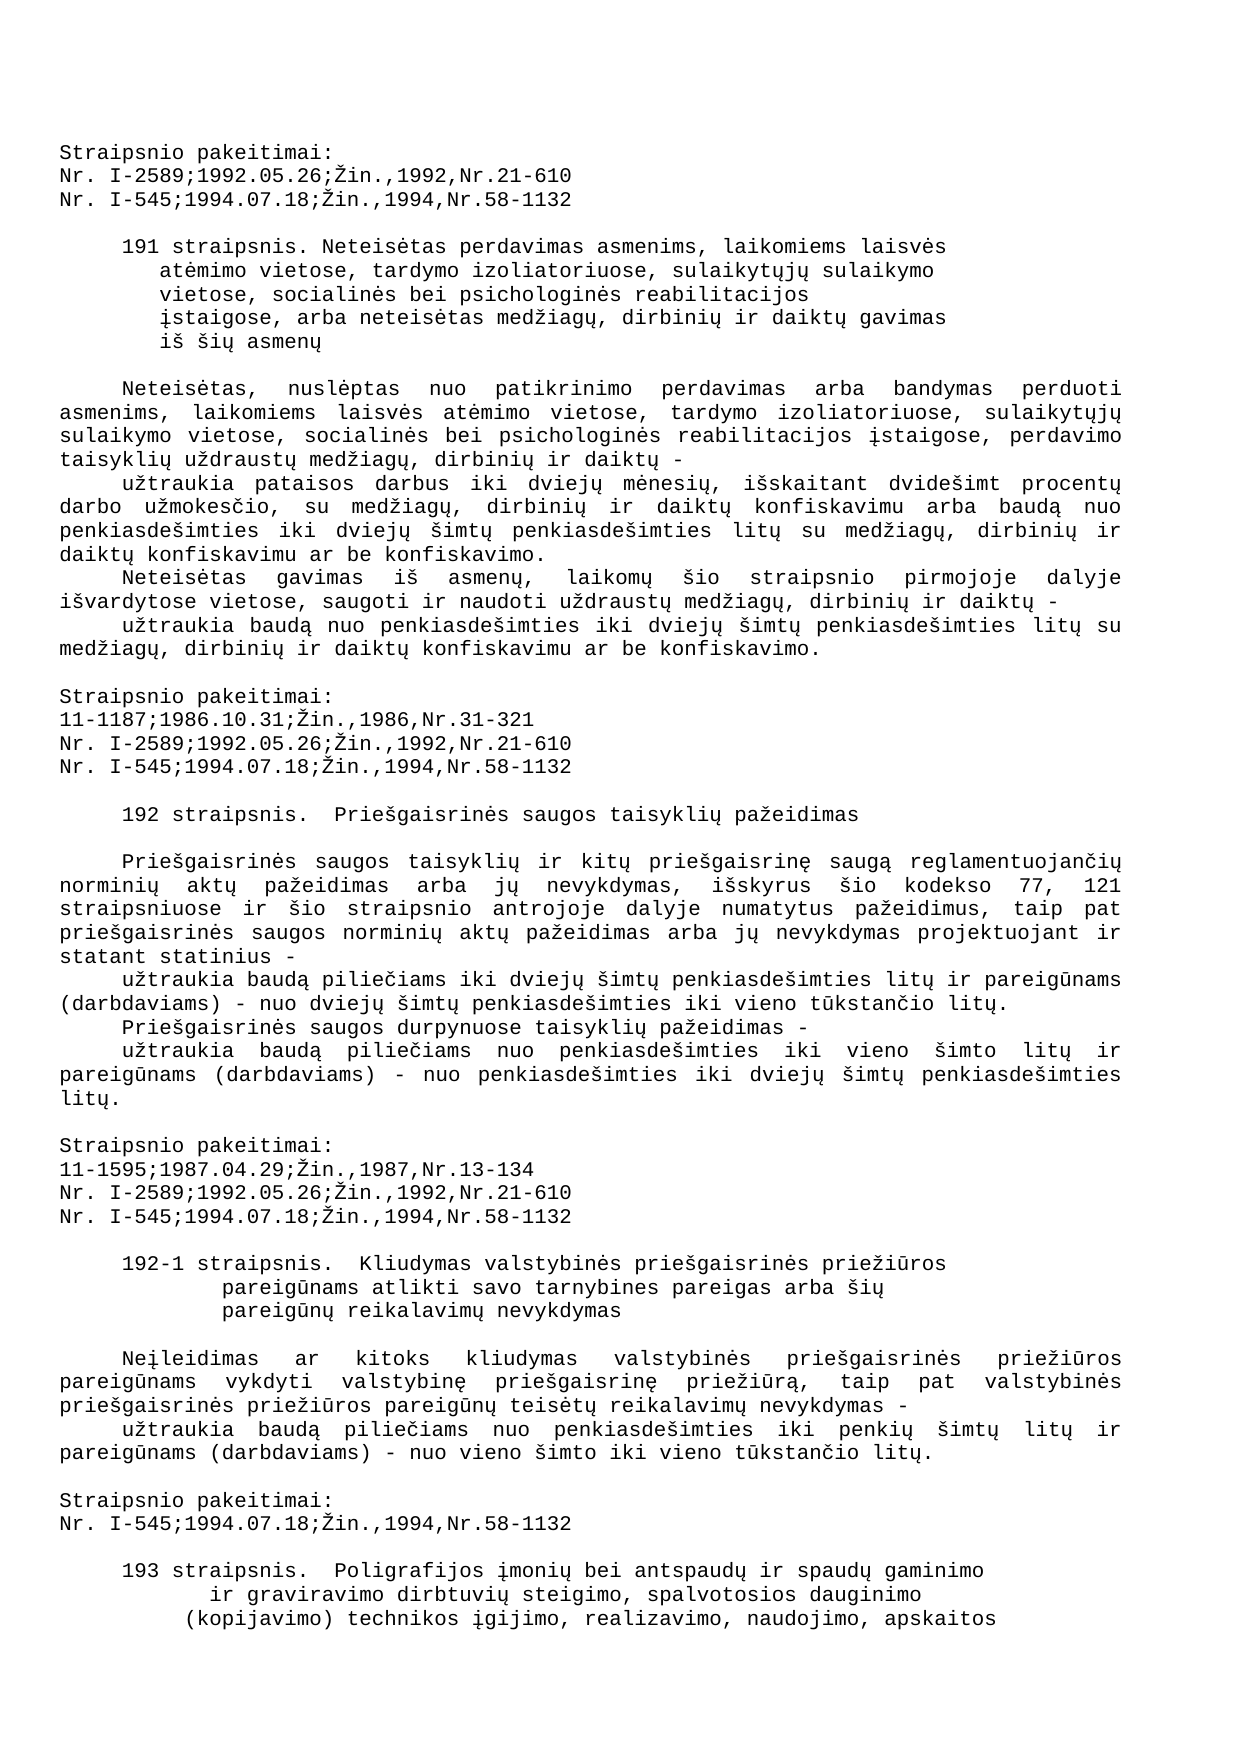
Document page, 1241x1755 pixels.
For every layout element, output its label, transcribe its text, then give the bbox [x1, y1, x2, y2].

text vietose, socialinės bei psichologinės reabilitacijos [59, 284, 1122, 307]
text atėmimo vietose, tardymo izoliatoriuose, sulaikytųjų sulaikymo [59, 260, 1122, 284]
text užtraukia baudą piliečiams iki dviejų šimtų penkiasdešimties litų ir pareigūnams (darbdaviams) - nuo dviejų šimtų penkiasdešimties iki vieno tūkstančio litų. [59, 969, 1122, 1017]
text 11-1595;1987.04.29;Žin.,1987,Nr.13-134 [59, 1158, 1122, 1182]
text (kopijavimo) technikos įgijimo, realizavimo, naudojimo, apskaitos [59, 1608, 1122, 1631]
text 191 straipsnis. Neteisėtas perdavimas asmenims, laikomiems laisvės [59, 236, 1122, 260]
text Neteisėtas gavimas iš asmenų, laikomų šio straipsnio pirmojoje dalyje išvardytose vietose, saugoti ir naudoti uždraustų medžiagų, dirbinių ir daiktų - [59, 567, 1122, 615]
text užtraukia baudą piliečiams nuo penkiasdešimties iki penkių šimtų litų ir pareigūnams (darbdaviams) - nuo vieno šimto iki vieno tūkstančio litų. [59, 1419, 1122, 1466]
text įstaigose, arba neteisėtas medžiagų, dirbinių ir daiktų gavimas [59, 307, 1122, 331]
text Straipsnio pakeitimai: [59, 686, 1122, 709]
text pareigūnams atlikti savo tarnybines pareigas arba šių [59, 1277, 1122, 1300]
text 192-1 straipsnis. Kliudymas valstybinės priešgaisrinės priežiūros [59, 1253, 1122, 1277]
text Neįleidimas ar kitoks kliudymas valstybinės priešgaisrinės priežiūros pareigūnams vykdyti valstybinę priešgaisrinę priežiūrą, taip pat valstybinės priešgaisrinės priežiūros pareigūnų teisėtų reikalavimų nevykdymas - [59, 1348, 1122, 1419]
text Nr. I-2589;1992.05.26;Žin.,1992,Nr.21-610 [59, 165, 1122, 189]
text Neteisėtas, nuslėptas nuo patikrinimo perdavimas arba bandymas perduoti asmenims, laikomiems laisvės atėmimo vietose, tardymo izoliatoriuose, sulaikytųjų sulaikymo vietose, socialinės bei psichologinės reabilitacijos įstaigose, perdavimo taisyklių uždraustų medžiagų, dirbinių ir daiktų - [59, 378, 1122, 473]
text Nr. I-2589;1992.05.26;Žin.,1992,Nr.21-610 [59, 1182, 1122, 1206]
text 11-1187;1986.10.31;Žin.,1986,Nr.31-321 [59, 709, 1122, 733]
text Priešgaisrinės saugos taisyklių ir kitų priešgaisrinę saugą reglamentuojančių norminių aktų pažeidimas arba jų nevykdymas, išskyrus šio kodekso 77, 121 straipsniuose ir šio straipsnio antrojoje dalyje numatytus pažeidimus, taip pat priešgaisrinės saugos norminių aktų pažeidimas arba jų nevykdymas projektuojant ir statant statinius - [59, 851, 1122, 969]
text Straipsnio pakeitimai: [59, 1489, 1122, 1513]
text užtraukia pataisos darbus iki dviejų mėnesių, išskaitant dvidešimt procentų darbo užmokesčio, su medžiagų, dirbinių ir daiktų konfiskavimu arba baudą nuo penkiasdešimties iki dviejų šimtų penkiasdešimties litų su medžiagų, dirbinių ir daiktų konfiskavimu ar be konfiskavimo. [59, 473, 1122, 567]
text ir graviravimo dirbtuvių steigimo, spalvotosios dauginimo [59, 1584, 1122, 1608]
text užtraukia baudą nuo penkiasdešimties iki dviejų šimtų penkiasdešimties litų su medžiagų, dirbinių ir daiktų konfiskavimu ar be konfiskavimo. [59, 615, 1122, 662]
text Nr. I-545;1994.07.18;Žin.,1994,Nr.58-1132 [59, 189, 1122, 213]
text Nr. I-545;1994.07.18;Žin.,1994,Nr.58-1132 [59, 1206, 1122, 1229]
text 192 straipsnis. Priešgaisrinės saugos taisyklių pažeidimas [59, 804, 1122, 827]
text pareigūnų reikalavimų nevykdymas [59, 1300, 1122, 1324]
text Straipsnio pakeitimai: [59, 1135, 1122, 1158]
text Straipsnio pakeitimai: [59, 142, 1122, 165]
text Priešgaisrinės saugos durpynuose taisyklių pažeidimas - [59, 1017, 1122, 1040]
text 193 straipsnis. Poligrafijos įmonių bei antspaudų ir spaudų gaminimo [59, 1561, 1122, 1584]
text užtraukia baudą piliečiams nuo penkiasdešimties iki vieno šimto litų ir pareigūnams (darbdaviams) - nuo penkiasdešimties iki dviejų šimtų penkiasdešimties litų. [59, 1040, 1122, 1111]
text Nr. I-2589;1992.05.26;Žin.,1992,Nr.21-610 [59, 733, 1122, 757]
text Nr. I-545;1994.07.18;Žin.,1994,Nr.58-1132 [59, 757, 1122, 780]
text Nr. I-545;1994.07.18;Žin.,1994,Nr.58-1132 [59, 1513, 1122, 1537]
text iš šių asmenų [59, 331, 1122, 354]
